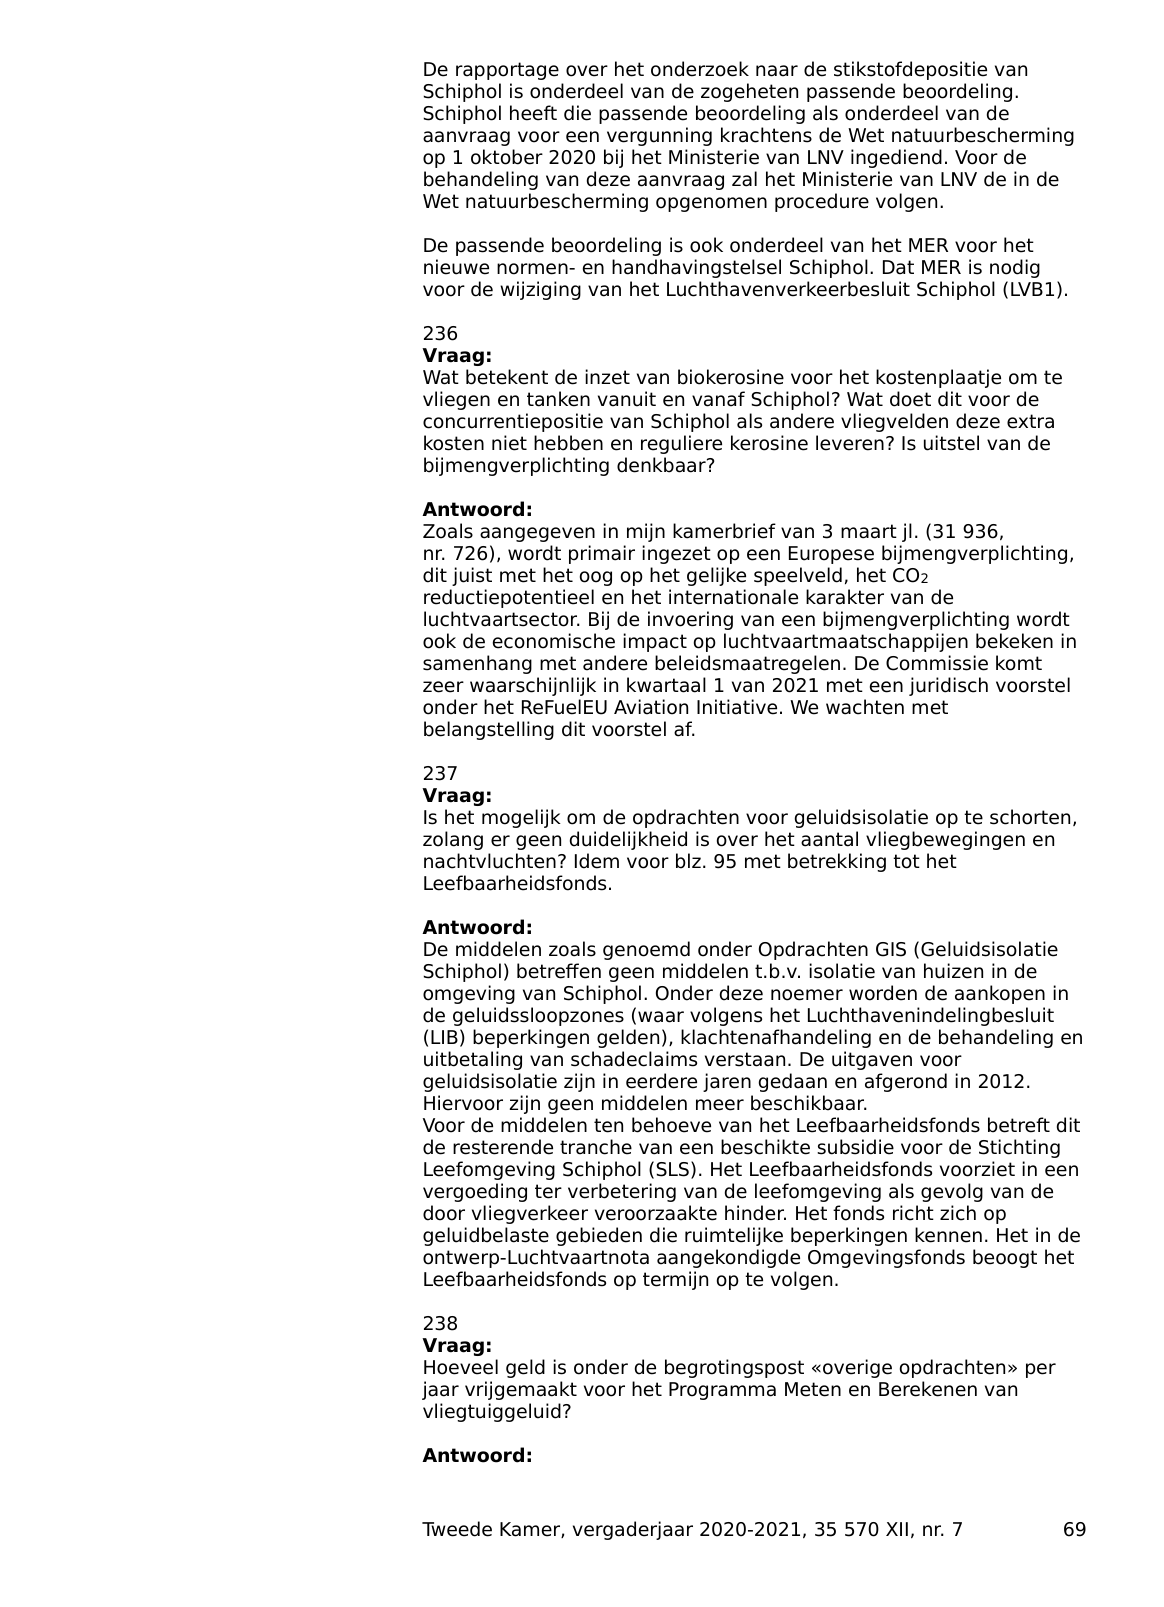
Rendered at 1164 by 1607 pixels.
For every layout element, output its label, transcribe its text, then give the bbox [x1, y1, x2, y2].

text De passende beoordeling is ook onderdeel van het MER voor het nieuwe normen- en handhavingstelsel Schiphol. Dat MER is nodig voor de wijziging van het Luchthavenverkeerbesluit Schiphol (LVB1). [422, 235, 1087, 301]
text De middelen zoals genoemd onder Opdrachten GIS (Geluidsisolatie Schiphol) betreffen geen middelen t.b.v. isolatie van huizen in de omgeving van Schiphol. Onder deze noemer worden de aankopen in de geluidssloopzones (waar volgens het Luchthavenindelingbesluit (LIB) beperkingen gelden), klachtenafhandeling en de behandeling en uitbetaling van schadeclaims verstaan. De uitgaven voor geluidsisolatie zijn in eerdere jaren gedaan en afgerond in 2012. Hiervoor zijn geen middelen meer beschikbaar. [422, 939, 1087, 1115]
text Antwoord: [422, 499, 1087, 521]
text Zoals aangegeven in mijn kamerbrief van 3 maart jl. (31 936, nr. 726), wordt primair ingezet op een Europese bijmengverplichting, dit juist met het oog op het gelijke speelveld, het CO2 reductiepotentieel en het internationale karakter van de luchtvaartsector. Bij de invoering van een bijmengverplichting wordt ook de economische impact op luchtvaartmaatschappijen bekeken in samenhang met andere beleidsmaatregelen. De Commissie komt zeer waarschijnlijk in kwartaal 1 van 2021 met een juridisch voorstel onder het ReFuelEU Aviation Initiative. We wachten met belangstelling dit voorstel af. [422, 521, 1087, 741]
text 236 [422, 323, 1087, 345]
text Antwoord: [422, 917, 1087, 939]
text Vraag: [422, 785, 1087, 807]
text 238 [422, 1313, 1087, 1335]
text Voor de middelen ten behoeve van het Leefbaarheidsfonds betreft dit de resterende tranche van een beschikte subsidie voor de Stichting Leefomgeving Schiphol (SLS). Het Leefbaarheidsfonds voorziet in een vergoeding ter verbetering van de leefomgeving als gevolg van de door vliegverkeer veroorzaakte hinder. Het fonds richt zich op geluidbelaste gebieden die ruimtelijke beperkingen kennen. Het in de ontwerp-Luchtvaartnota aangekondigde Omgevingsfonds beoogt het Leefbaarheidsfonds op termijn op te volgen. [422, 1115, 1087, 1291]
text Vraag: [422, 1335, 1087, 1357]
text Is het mogelijk om de opdrachten voor geluidsisolatie op te schorten, zolang er geen duidelijkheid is over het aantal vliegbewegingen en nachtvluchten? Idem voor blz. 95 met betrekking tot het Leefbaarheidsfonds. [422, 807, 1087, 895]
text Antwoord: [422, 1445, 1087, 1467]
text Wat betekent de inzet van biokerosine voor het kostenplaatje om te vliegen en tanken vanuit en vanaf Schiphol? Wat doet dit voor de concurrentiepositie van Schiphol als andere vliegvelden deze extra kosten niet hebben en reguliere kerosine leveren? Is uitstel van de bijmengverplichting denkbaar? [422, 367, 1087, 477]
text De rapportage over het onderzoek naar de stikstofdepositie van Schiphol is onderdeel van de zogeheten passende beoordeling. Schiphol heeft die passende beoordeling als onderdeel van de aanvraag voor een vergunning krachtens de Wet natuurbescherming op 1 oktober 2020 bij het Ministerie van LNV ingediend. Voor de behandeling van deze aanvraag zal het Ministerie van LNV de in de Wet natuurbescherming opgenomen procedure volgen. [422, 59, 1087, 213]
text Vraag: [422, 345, 1087, 367]
text 237 [422, 763, 1087, 785]
text Hoeveel geld is onder de begrotingspost «overige opdrachten» per jaar vrijgemaakt voor het Programma Meten en Berekenen van vliegtuiggeluid? [422, 1357, 1087, 1423]
